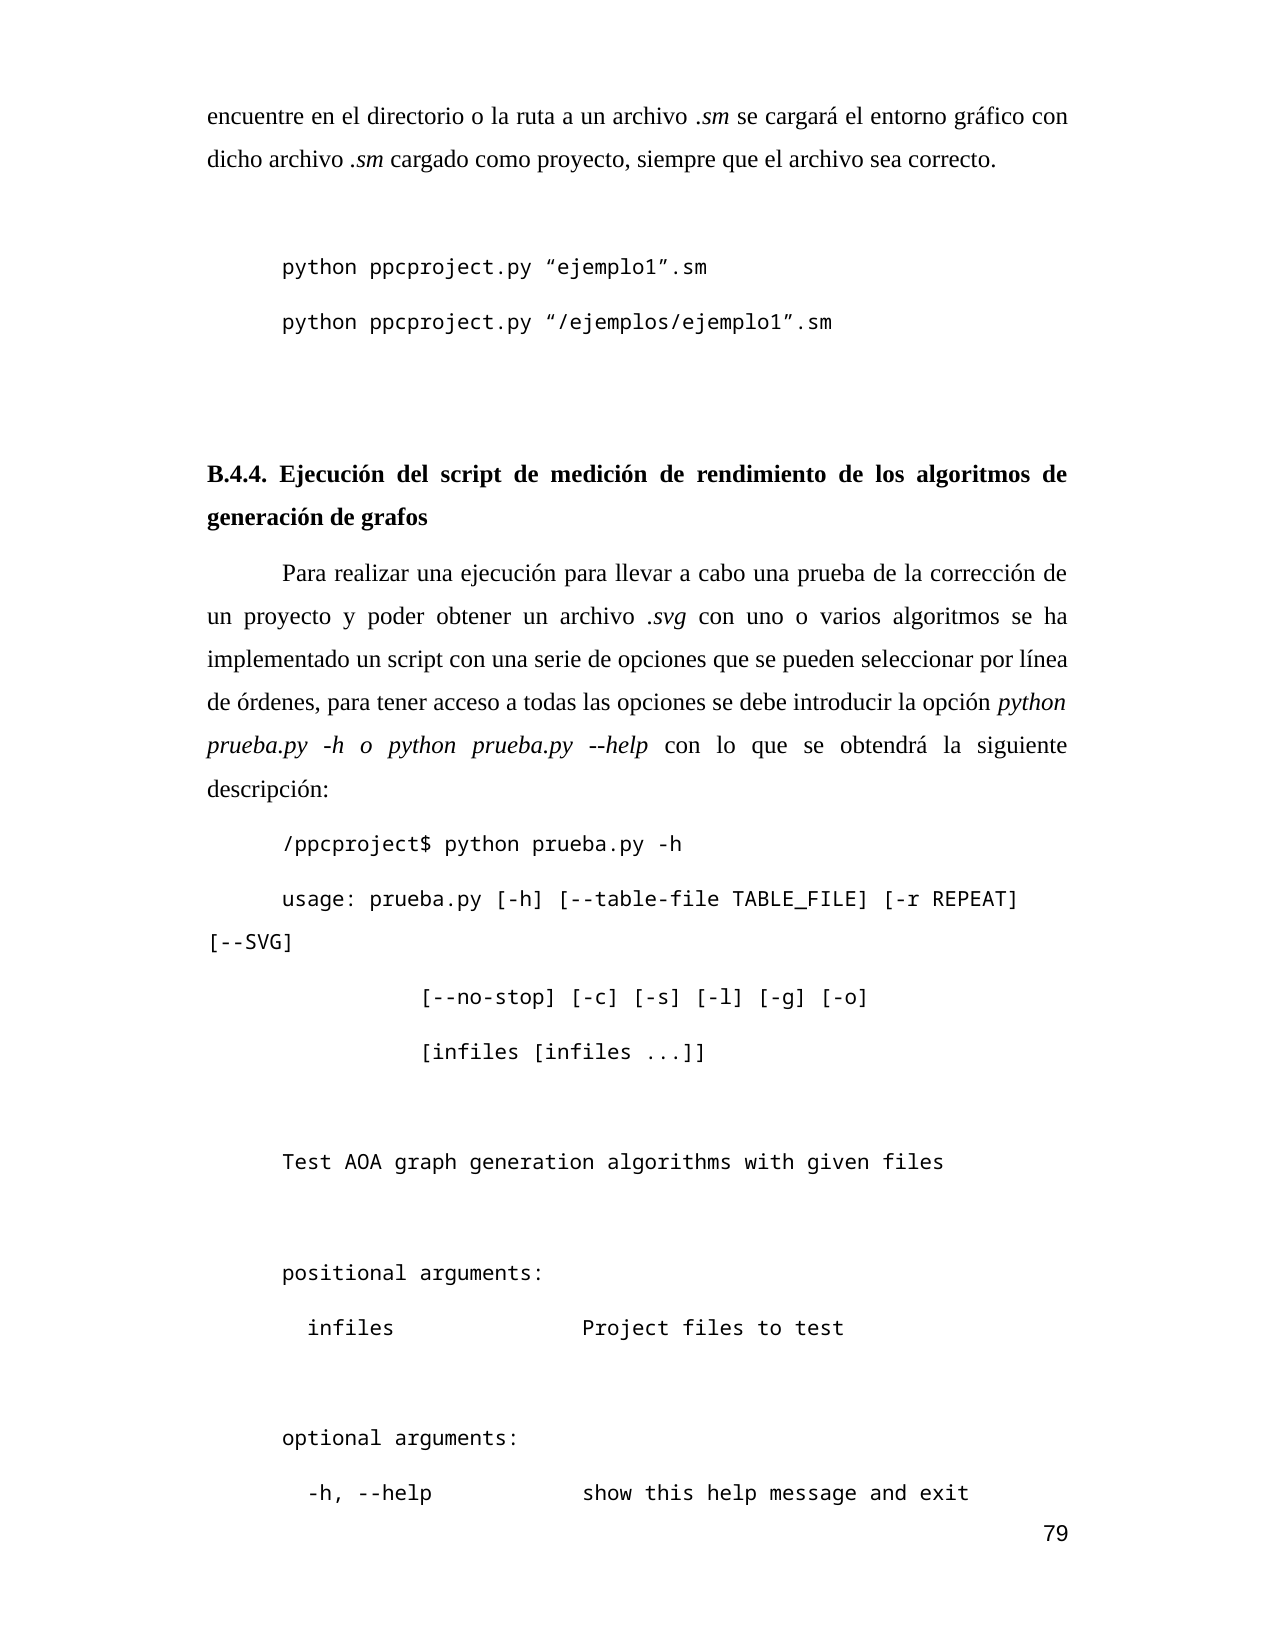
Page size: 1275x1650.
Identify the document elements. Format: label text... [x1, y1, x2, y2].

text usage: prueba.py [-h] [--table-file TABLE_FILE] [-r REPEAT] [--SVG] [207, 884, 1068, 956]
text python ppcproject.py “ejemplo1”.sm [207, 252, 1068, 281]
text [infiles [infiles ...]] [207, 1037, 1068, 1066]
text B.4.4. Ejecución del script de medición de rendimiento de los algoritmos de generación de grafos [207, 459, 1068, 531]
text /ppcproject$ python prueba.py -h [207, 829, 1068, 858]
text encuentre en el directorio o la ruta a un archivo .sm se cargará el entorno gráfico con dicho archivo .sm cargado como proyecto, siempre que el archivo sea correcto. [207, 101, 1068, 173]
text -h, --help show this help message and exit [207, 1478, 1068, 1507]
text python ppcproject.py “/ejemplos/ejemplo1”.sm [207, 307, 1068, 336]
text [--no-stop] [-c] [-s] [-l] [-g] [-o] [207, 982, 1068, 1011]
text Para realizar una ejecución para llevar a cabo una prueba de la corrección de un proyecto y poder obtener un archivo .svg con uno o varios algoritmos se ha implementado un script con una serie de opciones que se pueden seleccionar por línea de órdenes, para tener acceso a todas las opciones se debe introducir la opción python prueba.py -h o python prueba.py --help con lo que se obtendrá la siguiente descripción: [207, 558, 1068, 802]
text infiles Project files to test [207, 1313, 1068, 1341]
text optional arguments: [207, 1423, 1068, 1451]
text Test AOA graph generation algorithms with given files [207, 1147, 1068, 1176]
text positional arguments: [207, 1258, 1068, 1286]
